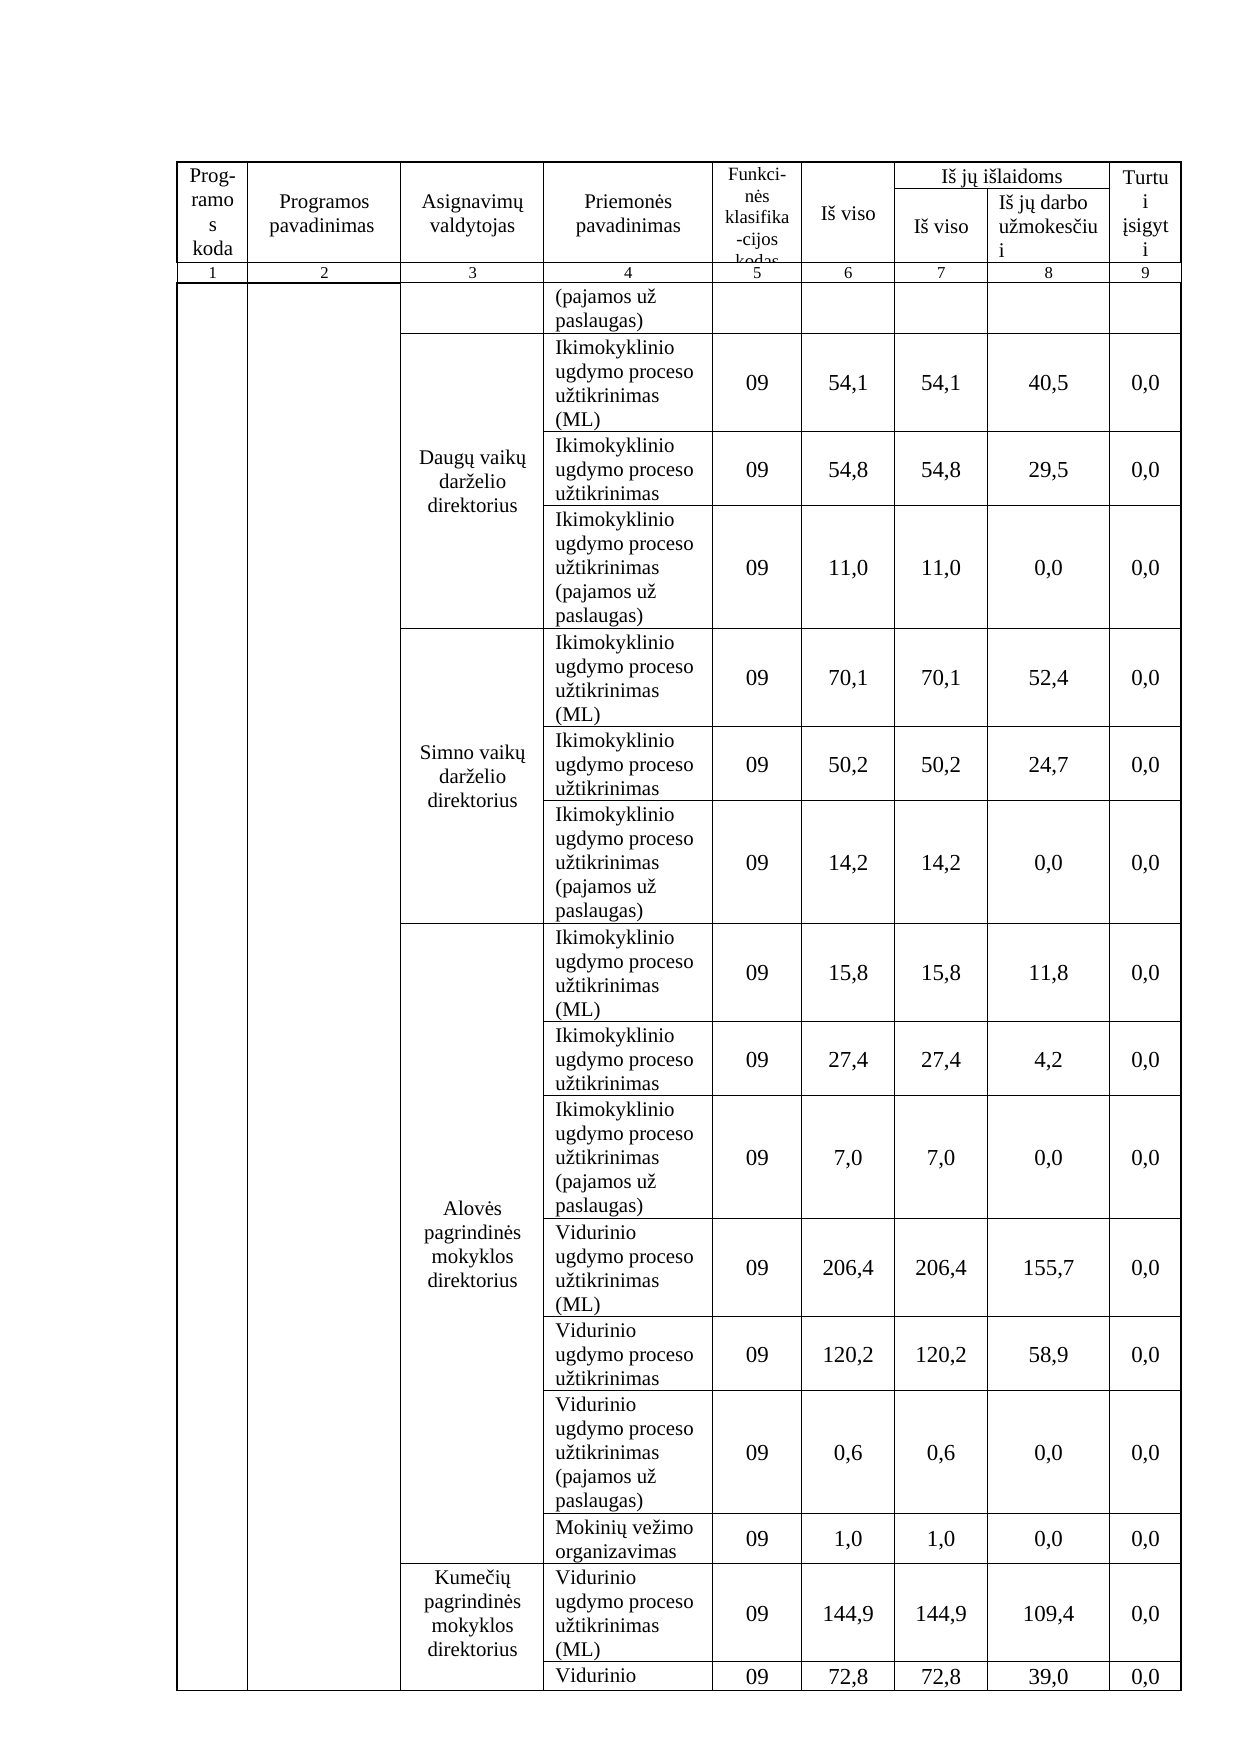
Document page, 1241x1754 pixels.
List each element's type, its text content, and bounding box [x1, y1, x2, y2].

table_cell Ikimokyklinio ugdymo proceso užtikrinimas (ML) [544, 629, 712, 726]
table_cell 09 [713, 1564, 801, 1661]
table_header Prog-ramos kodas [178, 163, 247, 262]
table_cell Vidurinio ugdymo proceso užtikrinimas (ML) [544, 1219, 712, 1316]
table_cell 50,2 [895, 727, 987, 800]
table_cell 0,0 [988, 506, 1109, 627]
table_cell [713, 283, 801, 332]
table_cell 1,0 [802, 1514, 894, 1563]
table_header Asignavimų valdytojas [401, 163, 543, 262]
table_cell 0,0 [1110, 1219, 1180, 1316]
table_cell Ikimokyklinio ugdymo proceso užtikrinimas (ML) [544, 924, 712, 1021]
table_cell 09 [713, 1662, 801, 1689]
table_cell 7,0 [802, 1096, 894, 1217]
table_header Priemonės pavadinimas [544, 163, 712, 262]
table_cell Ikimokyklinio ugdymo proceso užtikrinimas (ML) [544, 334, 712, 431]
table_header Programos pavadinimas [248, 163, 400, 262]
table_cell 0,0 [1110, 1662, 1180, 1689]
table_cell 0,0 [1110, 1564, 1180, 1661]
table_cell 70,1 [895, 629, 987, 726]
table_cell [178, 284, 247, 1689]
table_cell Ikimokyklinio ugdymo proceso užtikrinimas [544, 727, 712, 800]
table_cell 14,2 [895, 801, 987, 922]
table_cell 0,0 [1110, 727, 1180, 800]
table_cell 155,7 [988, 1219, 1109, 1316]
table_cell 2 [248, 263, 400, 282]
table_cell 7,0 [895, 1096, 987, 1217]
table_cell [248, 284, 400, 1689]
table_cell 6 [802, 263, 894, 282]
table_cell [988, 283, 1109, 332]
table_cell 1 [178, 263, 247, 282]
table_cell 0,0 [1110, 1391, 1180, 1512]
table_cell 0,0 [1110, 1022, 1180, 1095]
table_cell 09 [713, 1219, 801, 1316]
table_cell [401, 283, 543, 332]
table_cell 09 [713, 1391, 801, 1512]
table_cell Iš jų darbo užmokesčiui [988, 189, 1109, 262]
table_cell 7 [895, 263, 987, 282]
table_cell 54,8 [895, 432, 987, 505]
table_cell 54,8 [802, 432, 894, 505]
table_cell 0,0 [988, 1514, 1109, 1563]
table_cell [802, 283, 894, 332]
table_cell 29,5 [988, 432, 1109, 505]
table_cell 11,0 [802, 506, 894, 627]
table_cell Ikimokyklinio ugdymo proceso užtikrinimas (pajamos už paslaugas) [544, 801, 712, 922]
table_cell Simno vaikų darželio direktorius [401, 629, 543, 922]
table_cell 0,6 [895, 1391, 987, 1512]
table_cell 0,0 [1110, 1317, 1180, 1390]
table_cell Vidurinio ugdymo proceso užtikrinimas (pajamos už paslaugas) [544, 1391, 712, 1512]
table_cell 72,8 [895, 1662, 987, 1689]
table_cell Mokinių vežimo organizavimas [544, 1514, 712, 1563]
table_cell 09 [713, 432, 801, 505]
table_cell 14,2 [802, 801, 894, 922]
table_cell Vidurinio ugdymo proceso užtikrinimas (ML) [544, 1564, 712, 1661]
table_cell 0,0 [1110, 924, 1180, 1021]
table_cell 09 [713, 506, 801, 627]
table_cell 09 [713, 1514, 801, 1563]
table_cell 120,2 [802, 1317, 894, 1390]
table_cell 3 [401, 263, 543, 282]
table_cell 0,0 [1110, 506, 1180, 627]
table_header Iš jų išlaidoms [895, 163, 1109, 188]
table_cell 8 [988, 263, 1109, 282]
table_cell 15,8 [802, 924, 894, 1021]
table_cell Vidurinio [544, 1662, 712, 1689]
table_cell 54,1 [895, 334, 987, 431]
table_cell Ikimokyklinio ugdymo proceso užtikrinimas (pajamos už paslaugas) [544, 506, 712, 627]
table_cell 109,4 [988, 1564, 1109, 1661]
table_cell 27,4 [895, 1022, 987, 1095]
table_cell Kumečių pagrindinės mokyklos direktorius [401, 1564, 543, 1689]
table_cell 09 [713, 629, 801, 726]
table_cell 09 [713, 1022, 801, 1095]
table_cell 9 [1110, 263, 1181, 282]
table_cell 09 [713, 727, 801, 800]
table_cell 15,8 [895, 924, 987, 1021]
table_cell 27,4 [802, 1022, 894, 1095]
table_cell Alovės pagrindinės mokyklos direktorius [401, 924, 543, 1563]
table_cell 09 [713, 1317, 801, 1390]
table_cell 0,0 [1110, 334, 1180, 431]
table_header Turtui įsigyti [1110, 163, 1180, 262]
table_cell 4 [544, 263, 712, 282]
table_cell 0,0 [1110, 432, 1180, 505]
table_cell 54,1 [802, 334, 894, 431]
table_header Funkci-nės klasifika-cijos kodas [713, 163, 801, 262]
table_cell Ikimokyklinio ugdymo proceso užtikrinimas (pajamos už paslaugas) [544, 1096, 712, 1217]
table_cell 50,2 [802, 727, 894, 800]
table_cell 144,9 [802, 1564, 894, 1661]
table_cell 0,0 [988, 801, 1109, 922]
table_cell 72,8 [802, 1662, 894, 1689]
table_cell [895, 283, 987, 332]
table_cell 09 [713, 1096, 801, 1217]
table_cell 09 [713, 334, 801, 431]
table_cell 0,0 [988, 1391, 1109, 1512]
table_cell 0,0 [1110, 801, 1180, 922]
table_cell 24,7 [988, 727, 1109, 800]
table_cell 40,5 [988, 334, 1109, 431]
table_cell 0,0 [1110, 1514, 1180, 1563]
table_cell 206,4 [895, 1219, 987, 1316]
table_cell 0,0 [1110, 629, 1180, 726]
table_cell 58,9 [988, 1317, 1109, 1390]
table_cell Daugų vaikų darželio direktorius [401, 334, 543, 627]
table_cell 09 [713, 924, 801, 1021]
table_cell 5 [713, 263, 801, 282]
table_header Iš viso [802, 163, 894, 262]
table_cell Iš viso [895, 189, 987, 262]
table_cell Vidurinio ugdymo proceso užtikrinimas [544, 1317, 712, 1390]
table_cell 70,1 [802, 629, 894, 726]
table_cell 0,0 [988, 1096, 1109, 1217]
table_cell 09 [713, 801, 801, 922]
table_cell 206,4 [802, 1219, 894, 1316]
table_cell (pajamos už paslaugas) [544, 283, 712, 332]
table_cell Ikimokyklinio ugdymo proceso užtikrinimas [544, 432, 712, 505]
table_cell 39,0 [988, 1662, 1109, 1689]
table_cell 120,2 [895, 1317, 987, 1390]
table_cell 144,9 [895, 1564, 987, 1661]
table_cell 11,0 [895, 506, 987, 627]
table_cell 0,0 [1110, 1096, 1180, 1217]
table_cell 11,8 [988, 924, 1109, 1021]
table_cell 52,4 [988, 629, 1109, 726]
table_cell 1,0 [895, 1514, 987, 1563]
table_cell 0,6 [802, 1391, 894, 1512]
table_cell Ikimokyklinio ugdymo proceso užtikrinimas [544, 1022, 712, 1095]
table_cell 4,2 [988, 1022, 1109, 1095]
table_cell [1110, 283, 1180, 332]
